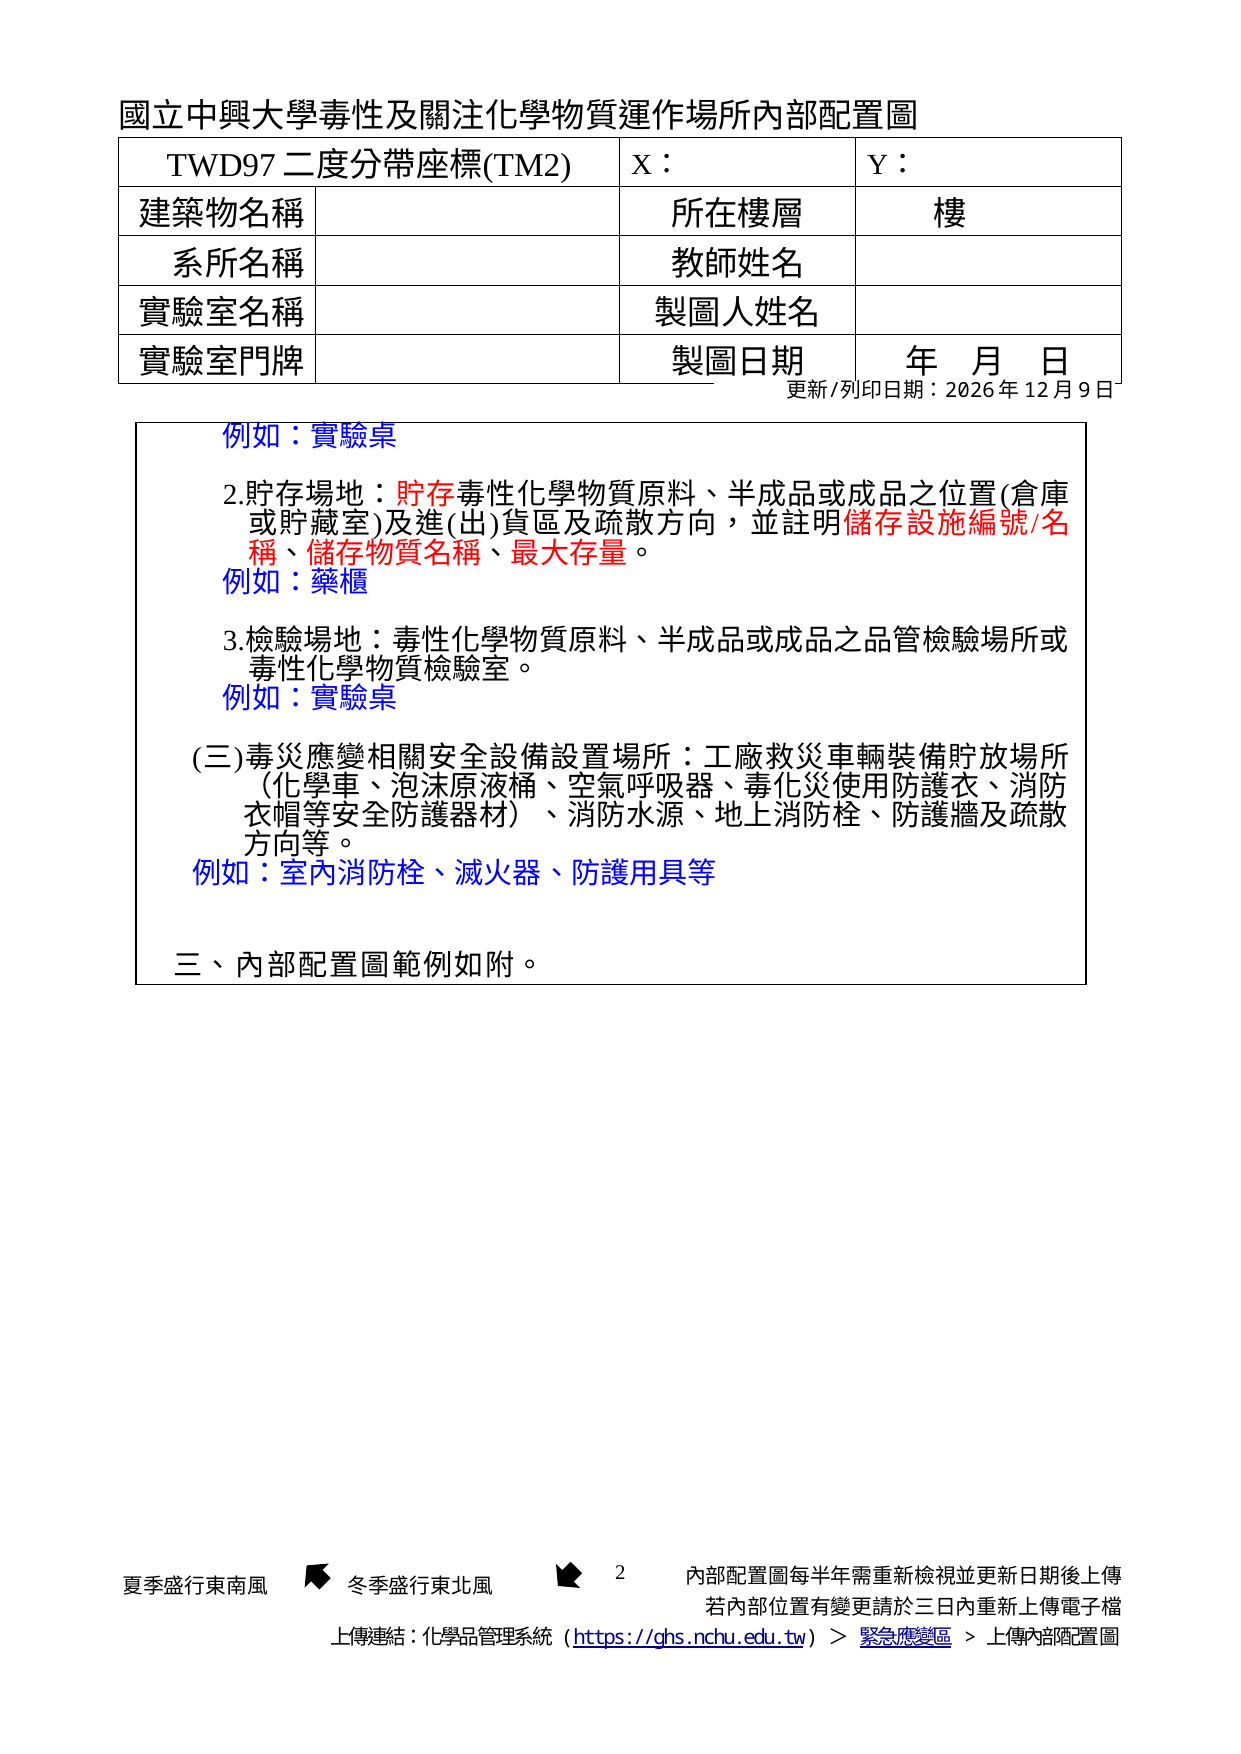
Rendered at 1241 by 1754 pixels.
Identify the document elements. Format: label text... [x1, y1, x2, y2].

table_header 例如：實驗桌 2.貯存場地：貯存毒性化學物質原料、半成品或成品之位置(倉庫或貯藏室)及進(出)貨區及疏散方向，並註明儲存設施編號/名稱、儲存物質名稱、最大存量。 例如：藥櫃 3.檢驗場地：毒性化學物質原料、半成品或成品之品管檢驗場所或毒性化學物質檢驗室。 例如：實驗桌 (三)毒災應變相關安全設備設置場所：工廠救災車輛裝備貯放場所（化學車、泡沫原液桶、空氣呼吸器、毒化災使用防護衣、消防衣帽等安全防護器材）、消防水源、地上消防栓、防護牆及疏散方向等。 例如：室內消防栓、滅火器、防護用具等 三、內部配置圖範例如附。 [137, 423, 1085, 983]
